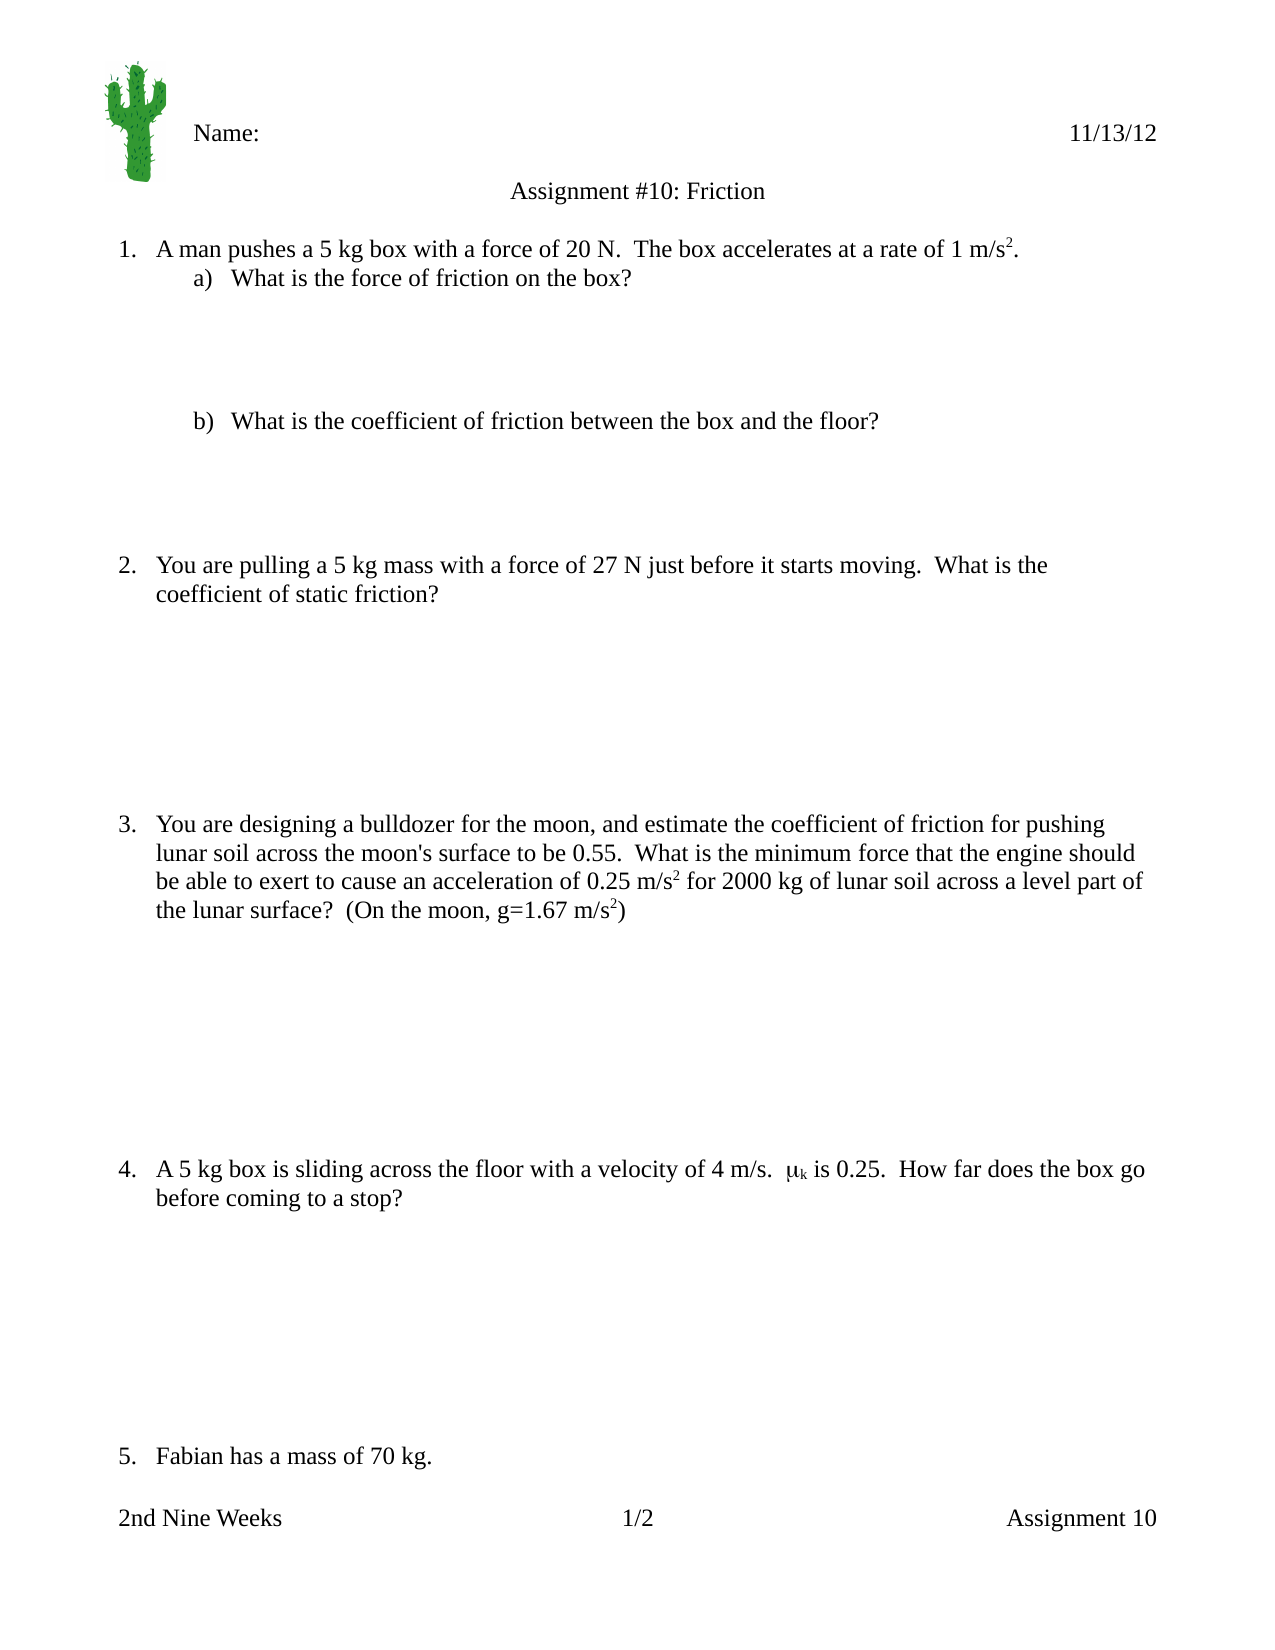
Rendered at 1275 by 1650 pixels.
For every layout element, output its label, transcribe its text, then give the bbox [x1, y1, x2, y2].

list A 5 kg box is sliding across the floor with a velocity of 4 m/s. mk is 0.25. How far does the box go before coming to a stop? [118, 1154, 1157, 1211]
list What is the coefficient of friction between the box and the floor? [193, 406, 1157, 435]
picture [104, 61, 167, 182]
text Assignment #10: Friction [118, 176, 1157, 205]
list What is the force of friction on the box? [193, 263, 1157, 291]
list Fabian has a mass of 70 kg. [118, 1441, 1157, 1470]
list You are pulling a 5 kg mass with a force of 27 N just before it starts moving. What is the coefficient of static friction? [118, 550, 1157, 608]
list A man pushes a 5 kg box with a force of 20 N. The box accelerates at a rate of 1 m/s2. [118, 234, 1157, 263]
list You are designing a bulldozer for the moon, and estimate the coefficient of friction for pushing lunar soil across the moon's surface to be 0.55. What is the minimum force that the engine should be able to exert to cause an acceleration of 0.25 m/s2 for 2000 kg of lunar soil across a level part of the lunar surface? (On the moon, g=1.67 m/s2) [118, 809, 1157, 924]
